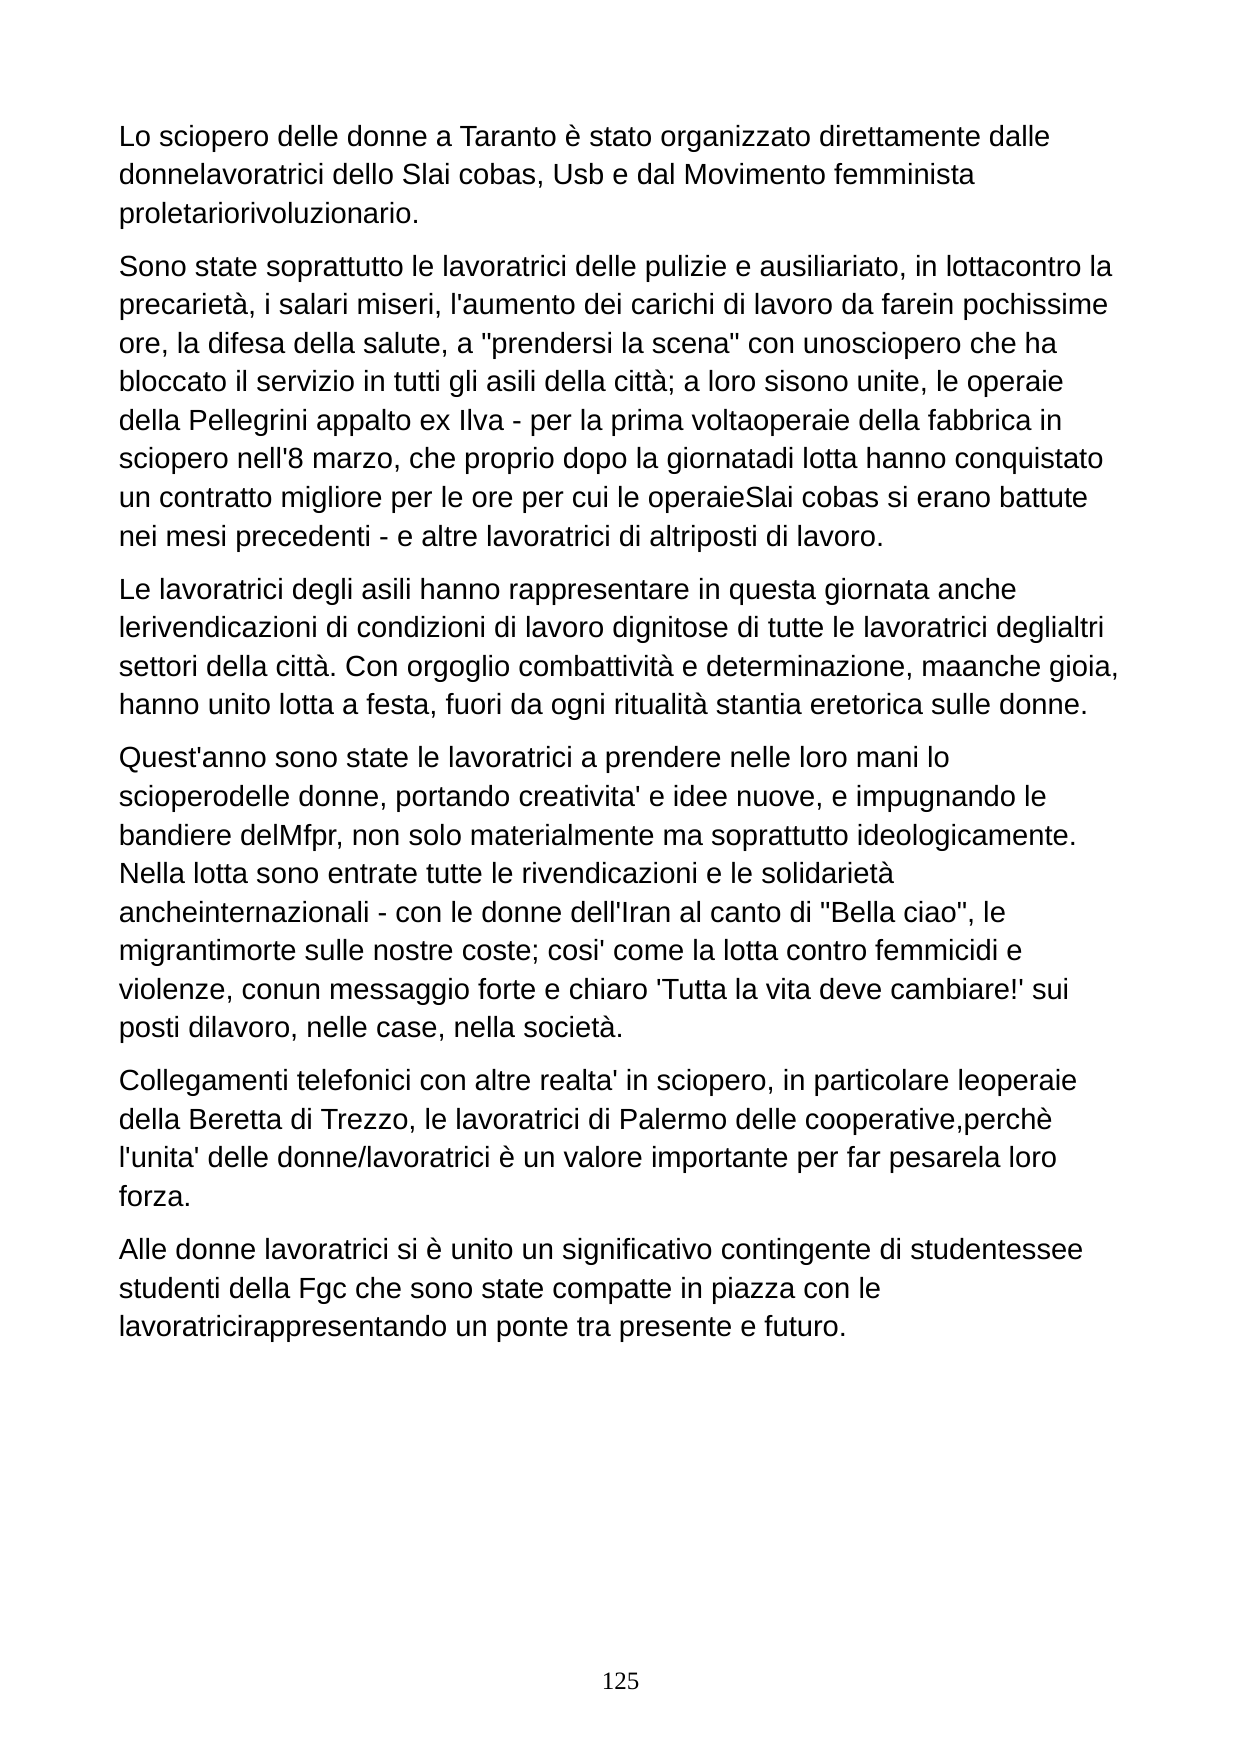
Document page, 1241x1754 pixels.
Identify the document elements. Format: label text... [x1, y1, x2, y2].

text Alle donne lavoratrici si è unito un significativo contingente di studentessee studenti della Fgc che sono state compatte in piazza con le lavoratricirappresentando un ponte tra presente e futuro. [118, 1232, 1122, 1343]
text Le lavoratrici degli asili hanno rappresentare in questa giornata anche lerivendicazioni di condizioni di lavoro dignitose di tutte le lavoratrici deglialtri settori della città. Con orgoglio combattività e determinazione, maanche gioia, hanno unito lotta a festa, fuori da ogni ritualità stantia eretorica sulle donne. [118, 572, 1122, 721]
text Quest'anno sono state le lavoratrici a prendere nelle loro mani lo scioperodelle donne, portando creativita' e idee nuove, e impugnando le bandiere delMfpr, non solo materialmente ma soprattutto ideologicamente. Nella lotta sono entrate tutte le rivendicazioni e le solidarietà ancheinternazionali - con le donne dell'Iran al canto di "Bella ciao", le migrantimorte sulle nostre coste; cosi' come la lotta contro femmicidi e violenze, conun messaggio forte e chiaro 'Tutta la vita deve cambiare!' sui posti dilavoro, nelle case, nella società. [118, 740, 1122, 1044]
text Sono state soprattutto le lavoratrici delle pulizie e ausiliariato, in lottacontro la precarietà, i salari miseri, l'aumento dei carichi di lavoro da farein pochissime ore, la difesa della salute, a "prendersi la scena" con unosciopero che ha bloccato il servizio in tutti gli asili della città; a loro sisono unite, le operaie della Pellegrini appalto ex Ilva - per la prima voltaoperaie della fabbrica in sciopero nell'8 marzo, che proprio dopo la giornatadi lotta hanno conquistato un contratto migliore per le ore per cui le operaieSlai cobas si erano battute nei mesi precedenti - e altre lavoratrici di altriposti di lavoro. [118, 249, 1122, 552]
text Lo sciopero delle donne a Taranto è stato organizzato direttamente dalle donnelavoratrici dello Slai cobas, Usb e dal Movimento femminista proletariorivoluzionario. [118, 118, 1122, 229]
text Collegamenti telefonici con altre realta' in sciopero, in particolare leoperaie della Beretta di Trezzo, le lavoratrici di Palermo delle cooperative,perchè l'unita' delle donne/lavoratrici è un valore importante per far pesarela loro forza. [118, 1063, 1122, 1212]
